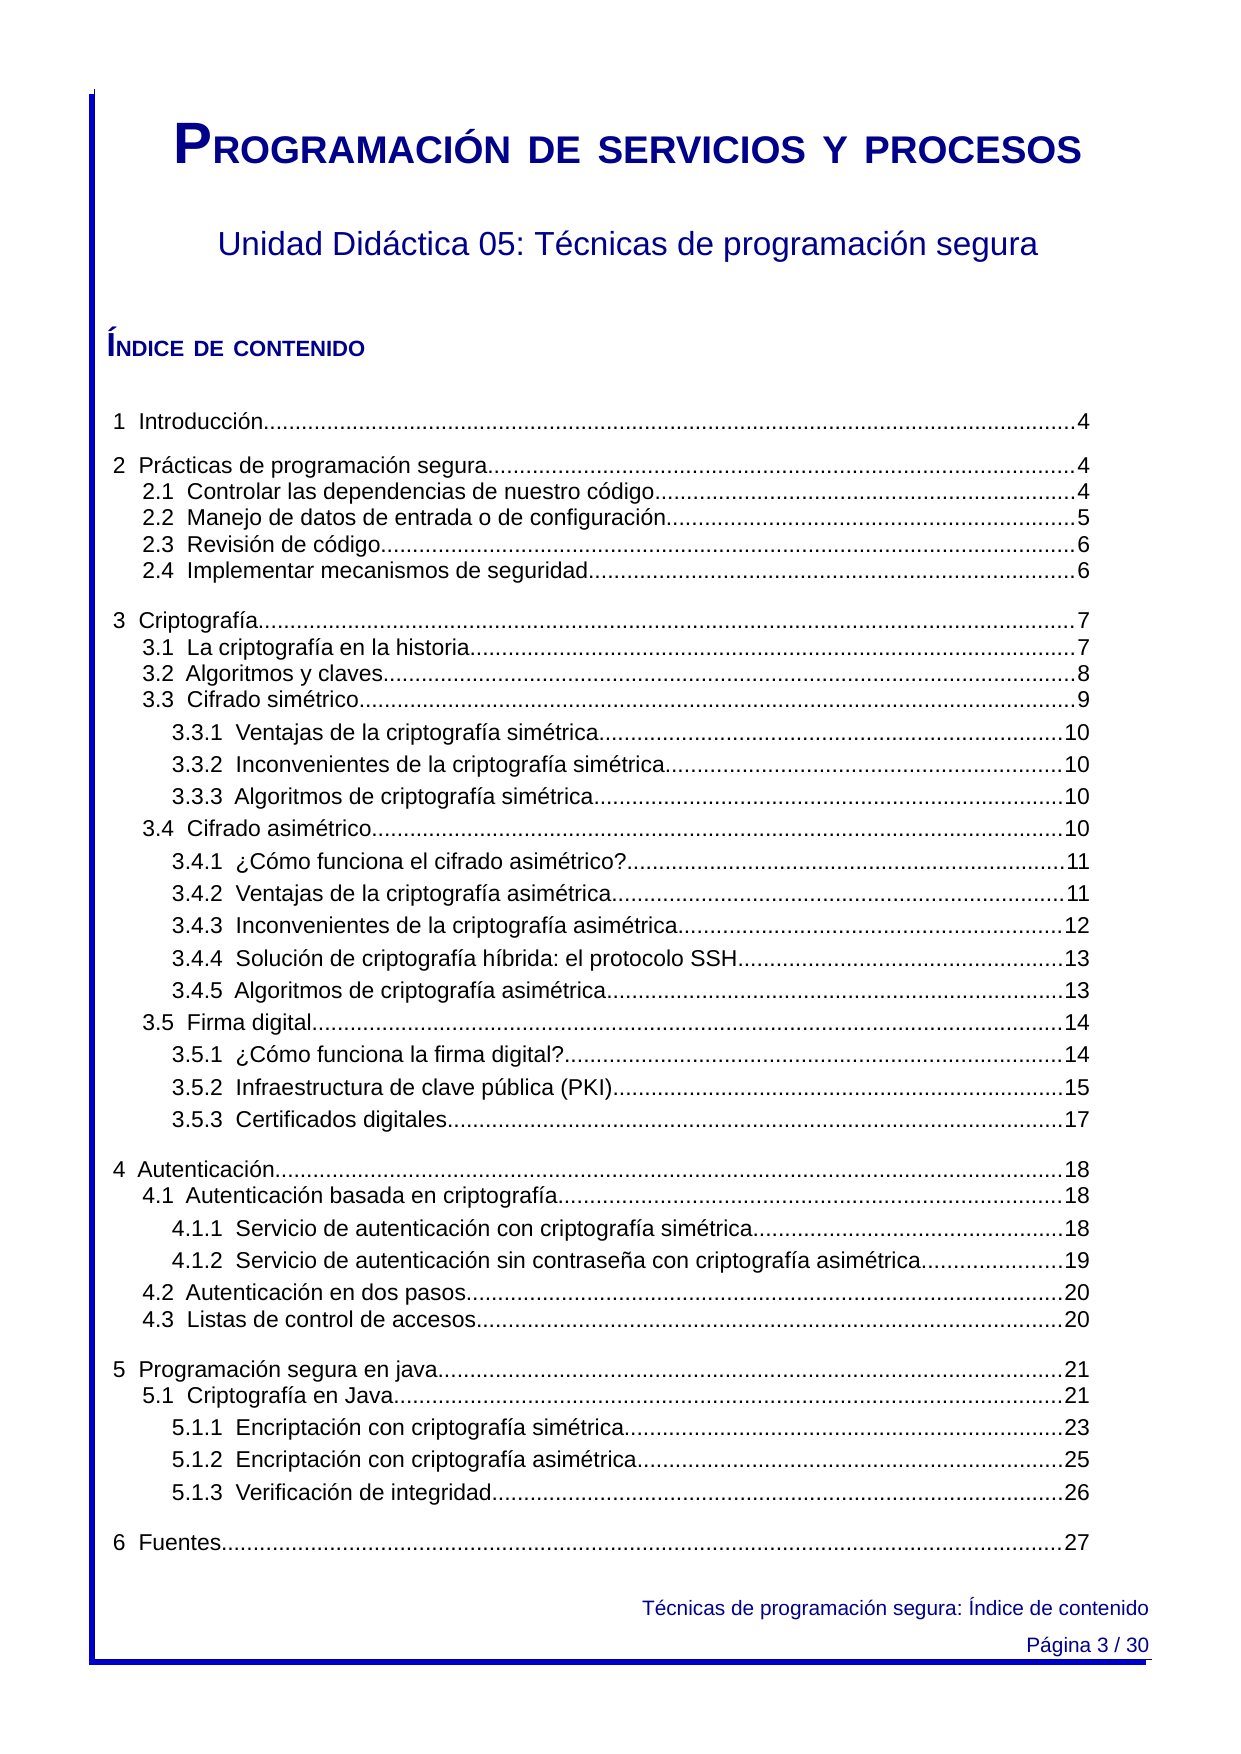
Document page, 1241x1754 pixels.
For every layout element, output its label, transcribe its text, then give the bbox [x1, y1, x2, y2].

subtitle Unidad Didáctica 05: Técnicas de programación segura [106, 224, 1149, 262]
text 3.2 Algoritmos y claves 8 [136, 660, 1090, 686]
text 5.1 Criptografía en Java 21 [136, 1382, 1090, 1408]
text 2 Prácticas de programación segura 4 [106, 452, 1090, 478]
text 2.4 Implementar mecanismos de seguridad 6 [136, 557, 1090, 583]
text 5.1.3 Verificación de integridad 26 [165, 1479, 1090, 1505]
text 4.1.1 Servicio de autenticación con criptografía simétrica 18 [165, 1214, 1090, 1241]
text 5.1.2 Encriptación con criptografía asimétrica 25 [165, 1446, 1090, 1473]
text 1 Introducción 4 [106, 408, 1090, 434]
text 2.3 Revisión de código 6 [136, 531, 1090, 557]
text 3.5 Firma digital 14 [136, 1009, 1090, 1035]
text 3.3 Cifrado simétrico 9 [136, 686, 1090, 712]
text 3.4.5 Algoritmos de criptografía asimétrica 13 [165, 977, 1090, 1003]
text 4.1.2 Servicio de autenticación sin contraseña con criptografía asimétrica 19 [165, 1247, 1090, 1273]
text 4.3 Listas de control de accesos 20 [136, 1306, 1090, 1332]
text 3.3.3 Algoritmos de criptografía simétrica 10 [165, 783, 1090, 809]
text 6 Fuentes 27 [106, 1529, 1090, 1555]
title Programación de servicios y procesos [106, 109, 1149, 176]
text 3.5.1 ¿Cómo funciona la firma digital? 14 [165, 1041, 1090, 1068]
text 4.1 Autenticación basada en criptografía 18 [136, 1182, 1090, 1209]
subtitle Índice de contenido [106, 325, 1149, 363]
text 3.4.3 Inconvenientes de la criptografía asimétrica 12 [165, 912, 1090, 938]
text 4.2 Autenticación en dos pasos 20 [136, 1279, 1090, 1306]
text 3.5.2 Infraestructura de clave pública (PKI) 15 [165, 1074, 1090, 1100]
text 3.4.2 Ventajas de la criptografía asimétrica 11 [165, 880, 1090, 906]
text 3.5.3 Certificados digitales 17 [165, 1106, 1090, 1132]
text 3.1 La criptografía en la historia 7 [136, 633, 1090, 660]
text 5.1.1 Encriptación con criptografía simétrica 23 [165, 1414, 1090, 1441]
text 2.2 Manejo de datos de entrada o de configuración 5 [136, 504, 1090, 531]
text 2.1 Controlar las dependencias de nuestro código. 4 [136, 478, 1090, 504]
text 3.3.2 Inconvenientes de la criptografía simétrica 10 [165, 751, 1090, 777]
text 5 Programación segura en java 21 [106, 1356, 1090, 1382]
text 3.4 Cifrado asimétrico 10 [136, 815, 1090, 842]
text 3.4.4 Solución de criptografía híbrida: el protocolo SSH 13 [165, 944, 1090, 971]
text 4 Autenticación 18 [106, 1156, 1090, 1182]
text 3 Criptografía 7 [106, 607, 1090, 633]
text 3.4.1 ¿Cómo funciona el cifrado asimétrico? 11 [165, 848, 1090, 874]
text 3.3.1 Ventajas de la criptografía simétrica 10 [165, 718, 1090, 745]
